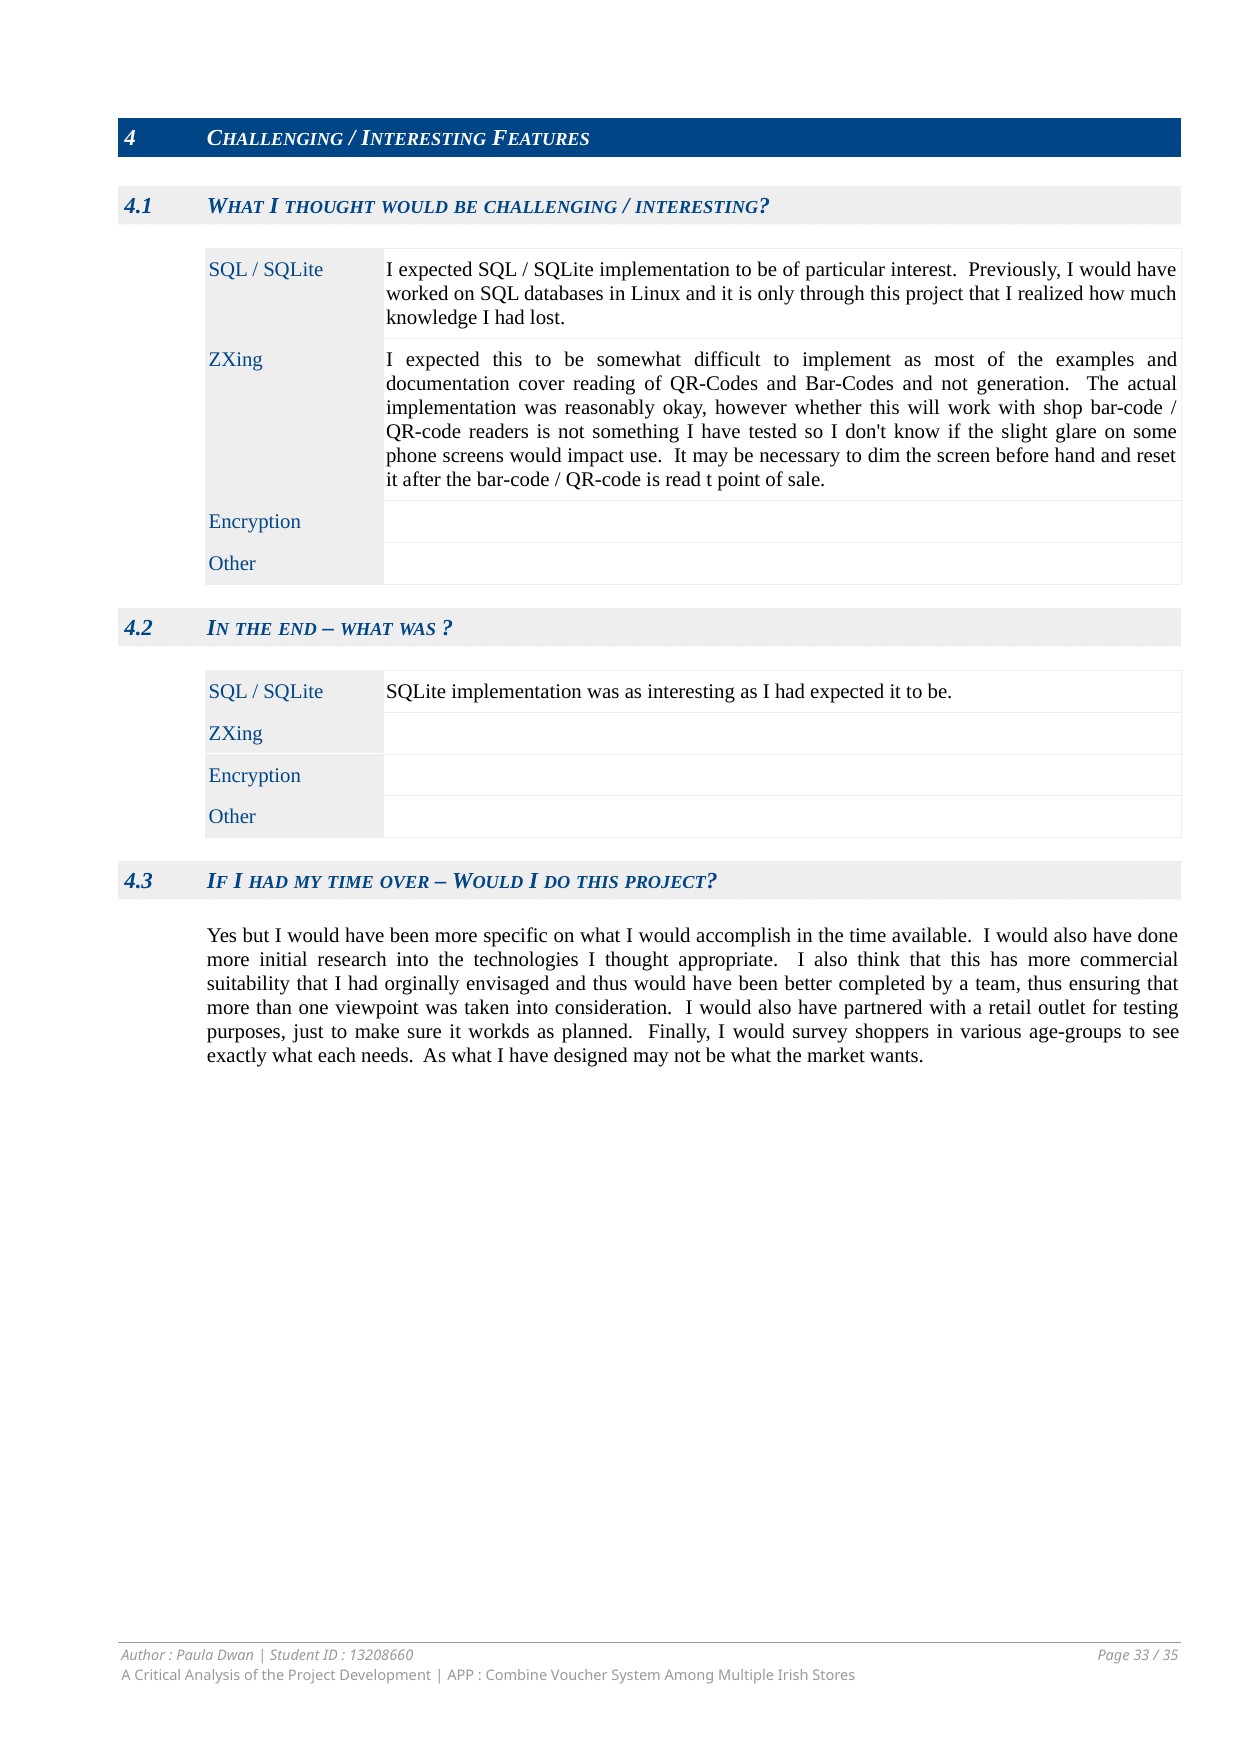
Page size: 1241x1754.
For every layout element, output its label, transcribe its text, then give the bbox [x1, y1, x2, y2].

table_cell ZXing [206, 339, 383, 500]
table_cell Other [206, 543, 383, 584]
table_cell [384, 755, 1181, 795]
table_cell Encryption [206, 755, 383, 795]
table_cell Other [206, 796, 383, 837]
table_cell [384, 713, 1181, 753]
table_cell Encryption [206, 501, 383, 542]
subtitle Challenging / Interesting Features [118, 119, 1181, 156]
table_cell ZXing [206, 713, 383, 753]
table_header SQL / SQLite [206, 249, 383, 338]
table_header SQL / SQLite [206, 671, 383, 712]
subtitle In the end – what was ? [118, 608, 1181, 646]
table_cell [384, 501, 1181, 542]
table_header SQLite implementation was as interesting as I had expected it to be. [384, 671, 1181, 712]
text Yes but I would have been more specific on what I would accomplish in the time available. I would also have done more initial research into the technologies I thought appropriate. I also think that this has more commercial suitability that I had orginally envisaged and thus would have been better completed by a team, thus ensuring that more than one viewpoint was taken into consideration. I would also have partnered with a retail outlet for testing purposes, just to make sure it workds as planned. Finally, I would survey shoppers in various age-groups to see exactly what each needs. As what I have designed may not be what the market wants. [207, 923, 1181, 1067]
table_header I expected SQL / SQLite implementation to be of particular interest. Previously, I would have worked on SQL databases in Linux and it is only through this project that I realized how much knowledge I had lost. [384, 249, 1181, 338]
subtitle What I thought would be challenging / interesting? [118, 186, 1181, 224]
table_cell [384, 796, 1181, 837]
table_cell I expected this to be somewhat difficult to implement as most of the examples and documentation cover reading of QR-Codes and Bar-Codes and not generation. The actual implementation was reasonably okay, however whether this will work with shop bar-code / QR-code readers is not something I have tested so I don't know if the slight glare on some phone screens would impact use. It may be necessary to dim the screen before hand and reset it after the bar‑code / QR-code is read t point of sale. [384, 339, 1181, 500]
table_cell [384, 543, 1181, 584]
subtitle If I had my time over – Would I do this project? [118, 861, 1181, 899]
